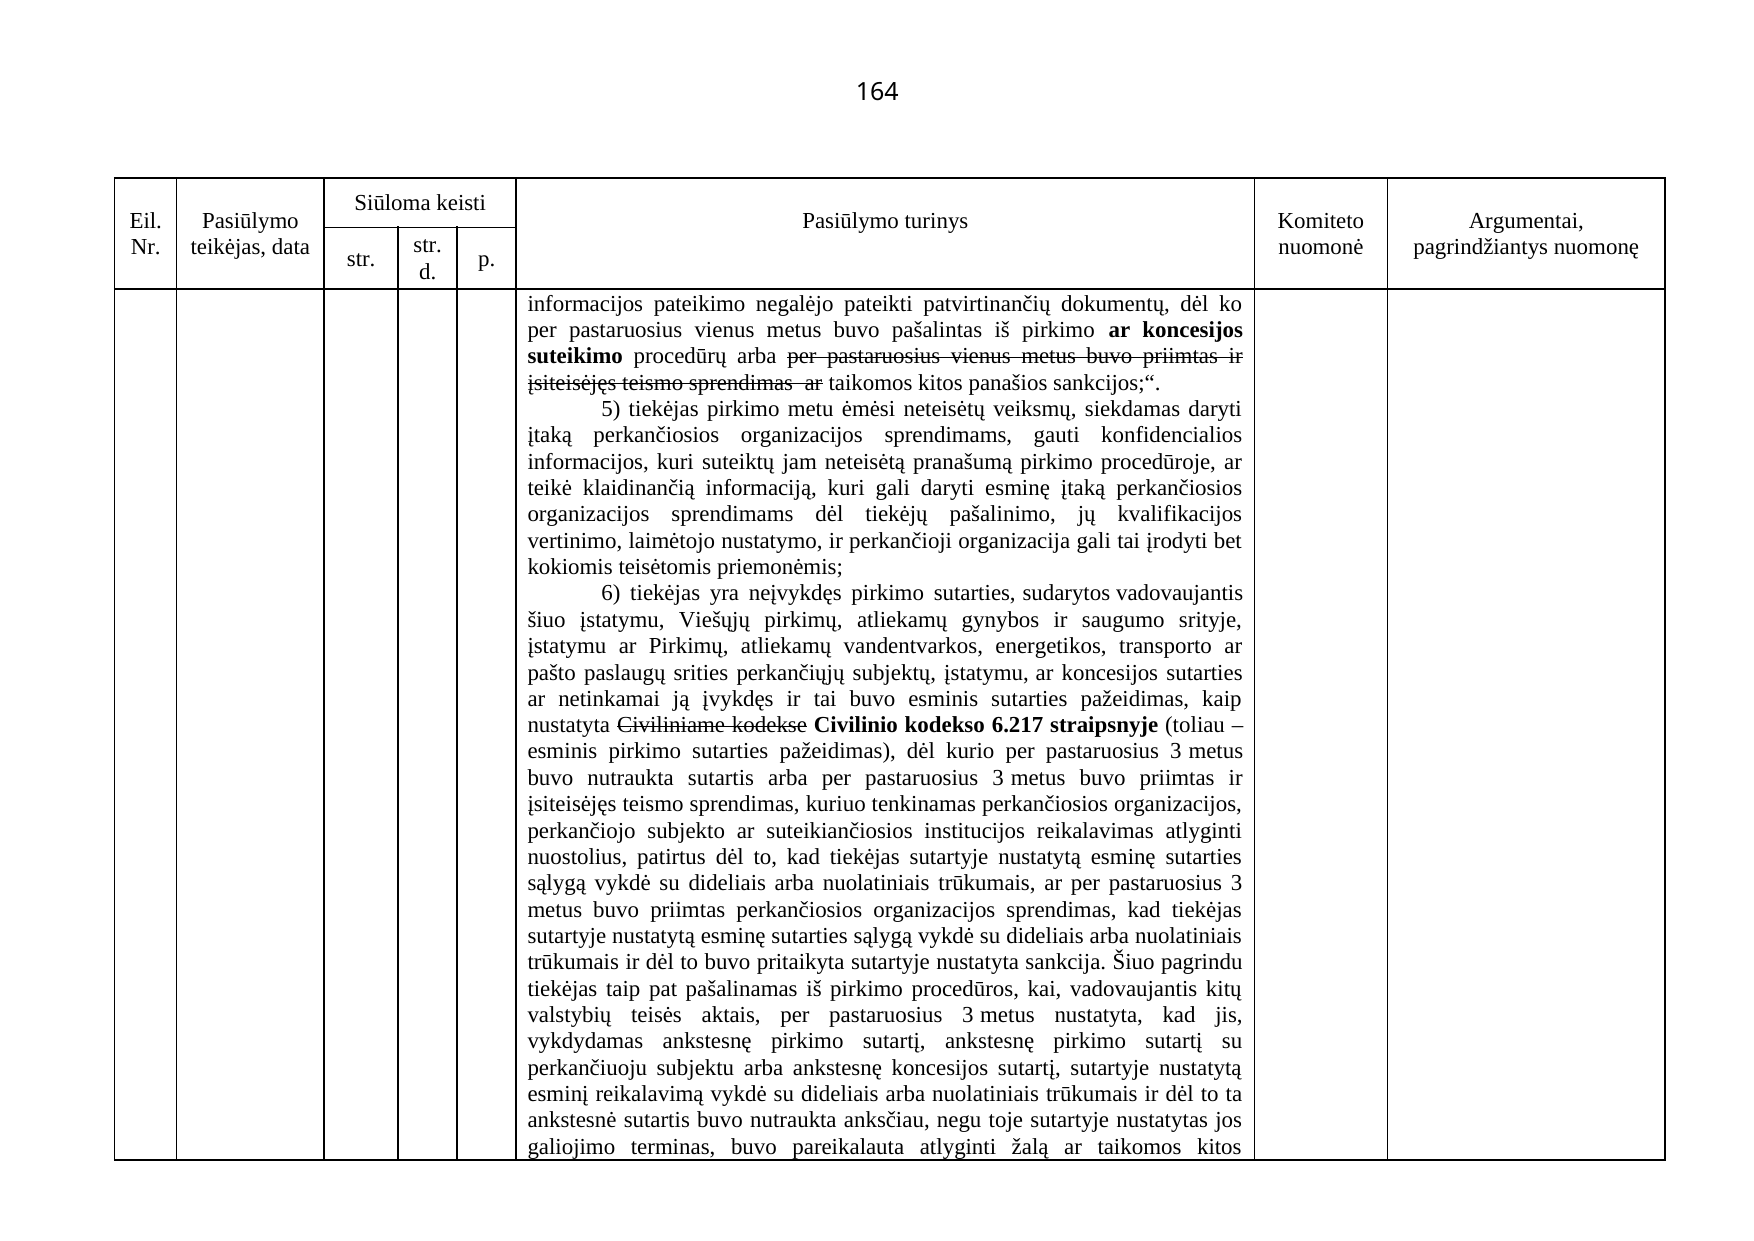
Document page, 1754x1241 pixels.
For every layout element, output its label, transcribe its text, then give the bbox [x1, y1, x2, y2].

table_header Eil. Nr. [115, 179, 176, 288]
table_cell [1388, 290, 1664, 1159]
table_cell [177, 290, 323, 1159]
table_cell [458, 290, 515, 1159]
table_header Komiteto nuomonė [1255, 179, 1387, 288]
table_cell p. [458, 228, 515, 288]
table_cell [325, 290, 397, 1159]
table_header Siūloma keisti [325, 179, 515, 226]
table_cell str. [325, 228, 397, 288]
table_cell [115, 290, 176, 1159]
table_header Pasiūlymo turinys [517, 179, 1254, 288]
table_cell informacijos pateikimo negalėjo pateikti patvirtinančių dokumentų, dėl ko per pastaruosius vienus metus buvo pašalintas iš pirkimo ar koncesijos suteikimo procedūrų arba per pastaruosius vienus metus buvo priimtas ir įsiteisėjęs teismo sprendimas ar taikomos kitos panašios sankcijos;“. 5) tiekėjas pirkimo metu ėmėsi neteisėtų veiksmų, siekdamas daryti įtaką perkančiosios organizacijos sprendimams, gauti konfidencialios informacijos, kuri suteiktų jam neteisėtą pranašumą pirkimo procedūroje, ar teikė klaidinančią informaciją, kuri gali daryti esminę įtaką perkančiosios organizacijos sprendimams dėl tiekėjų pašalinimo, jų kvalifikacijos vertinimo, laimėtojo nustatymo, ir perkančioji organizacija gali tai įrodyti bet kokiomis teisėtomis priemonėmis; 6) tiekėjas yra neįvykdęs pirkimo sutarties, sudarytos vadovaujantis šiuo įstatymu, Viešųjų pirkimų, atliekamų gynybos ir saugumo srityje, įstatymu ar Pirkimų, atliekamų vandentvarkos, energetikos, transporto ar pašto paslaugų srities perkančiųjų subjektų, įstatymu, ar koncesijos sutarties ar netinkamai ją įvykdęs ir tai buvo esminis sutarties pažeidimas, kaip nustatyta Civiliniame kodekse Civilinio kodekso 6.217 straipsnyje (toliau – esminis pirkimo sutarties pažeidimas), dėl kurio per pastaruosius 3 metus buvo nutraukta sutartis arba per pastaruosius 3 metus buvo priimtas ir įsiteisėjęs teismo sprendimas, kuriuo tenkinamas perkančiosios organizacijos, perkančiojo subjekto ar suteikiančiosios institucijos reikalavimas atlyginti nuostolius, patirtus dėl to, kad tiekėjas sutartyje nustatytą esminę sutarties sąlygą vykdė su dideliais arba nuolatiniais trūkumais, ar per pastaruosius 3 metus buvo priimtas perkančiosios organizacijos sprendimas, kad tiekėjas sutartyje nustatytą esminę sutarties sąlygą vykdė su dideliais arba nuolatiniais trūkumais ir dėl to buvo pritaikyta sutartyje nustatyta sankcija. Šiuo pagrindu tiekėjas taip pat pašalinamas iš pirkimo procedūros, kai, vadovaujantis kitų valstybių teisės aktais, per pastaruosius 3 metus nustatyta, kad jis, vykdydamas ankstesnę pirkimo sutartį, ankstesnę pirkimo sutartį su perkančiuoju subjektu arba ankstesnę koncesijos sutartį, sutartyje nustatytą esminį reikalavimą vykdė su dideliais arba nuolatiniais trūkumais ir dėl to ta ankstesnė sutartis buvo nutraukta anksčiau, negu toje sutartyje nustatytas jos galiojimo terminas, buvo pareikalauta atlyginti žalą ar taikomos kitos [517, 290, 1254, 1159]
table_cell [1255, 290, 1387, 1159]
table_header Argumentai, pagrindžiantys nuomonę [1388, 179, 1664, 288]
table_cell str. d. [399, 228, 456, 288]
table_header Pasiūlymo teikėjas, data [177, 179, 323, 288]
table_cell [399, 290, 456, 1159]
